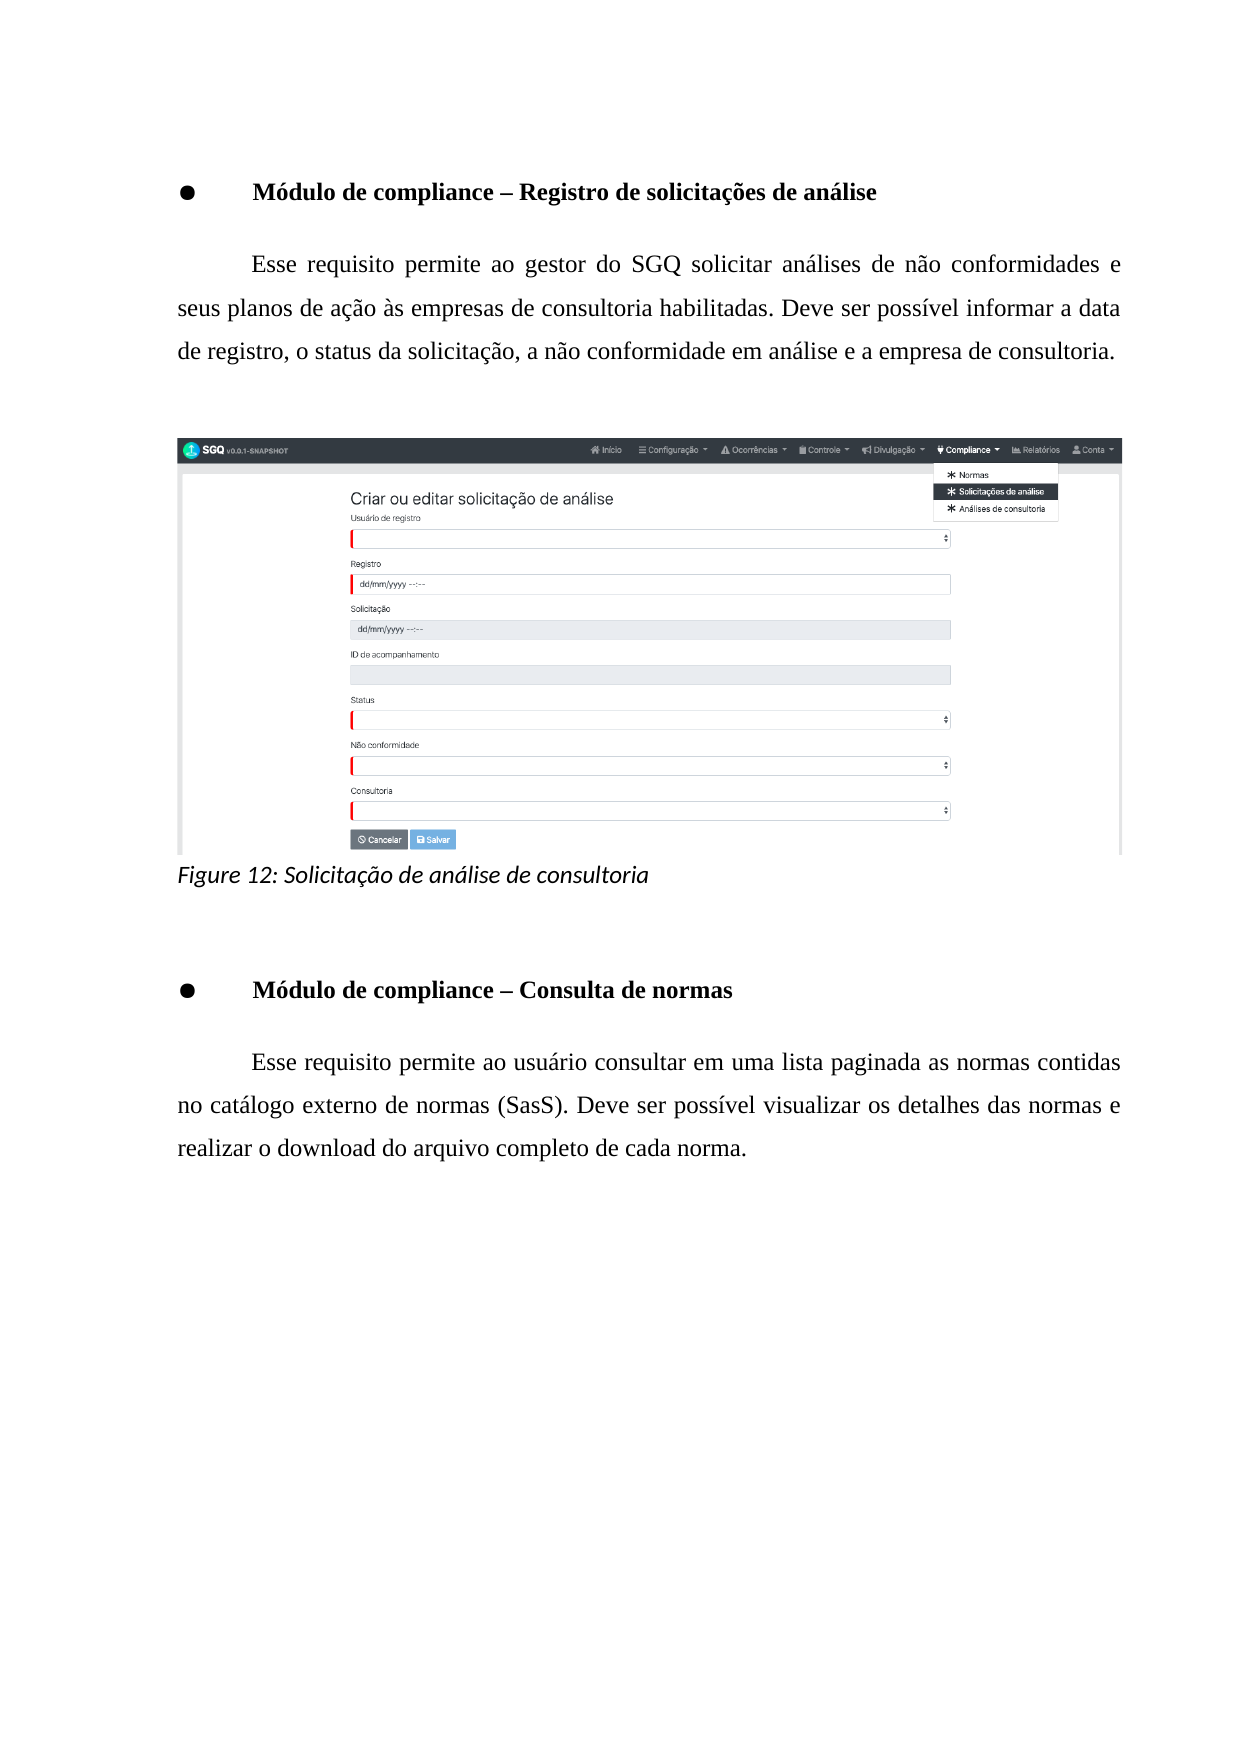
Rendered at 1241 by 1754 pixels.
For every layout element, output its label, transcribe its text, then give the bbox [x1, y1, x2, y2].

text [177, 421, 1122, 438]
list Módulo de compliance – Consulta de normas [177, 975, 1122, 1004]
text Figure 12: Solicitação de análise de consultoria [177, 855, 1122, 890]
list Módulo de compliance – Registro de solicitações de análise [177, 177, 1122, 206]
list Esse requisito permite ao gestor do SGQ solicitar análises de não conformidades e seus planos de ação às empresas de consultoria habilitadas. Deve ser possível informar a data de registro, o status da solicitação, a não conformidade em análise e a empresa de consultoria. [177, 249, 1122, 364]
picture [177, 438, 1123, 855]
list Esse requisito permite ao usuário consultar em uma lista paginada as normas contidas no catálogo externo de normas (SasS). Deve ser possível visualizar os detalhes das normas e realizar o download do arquivo completo de cada norma. [177, 1047, 1122, 1162]
